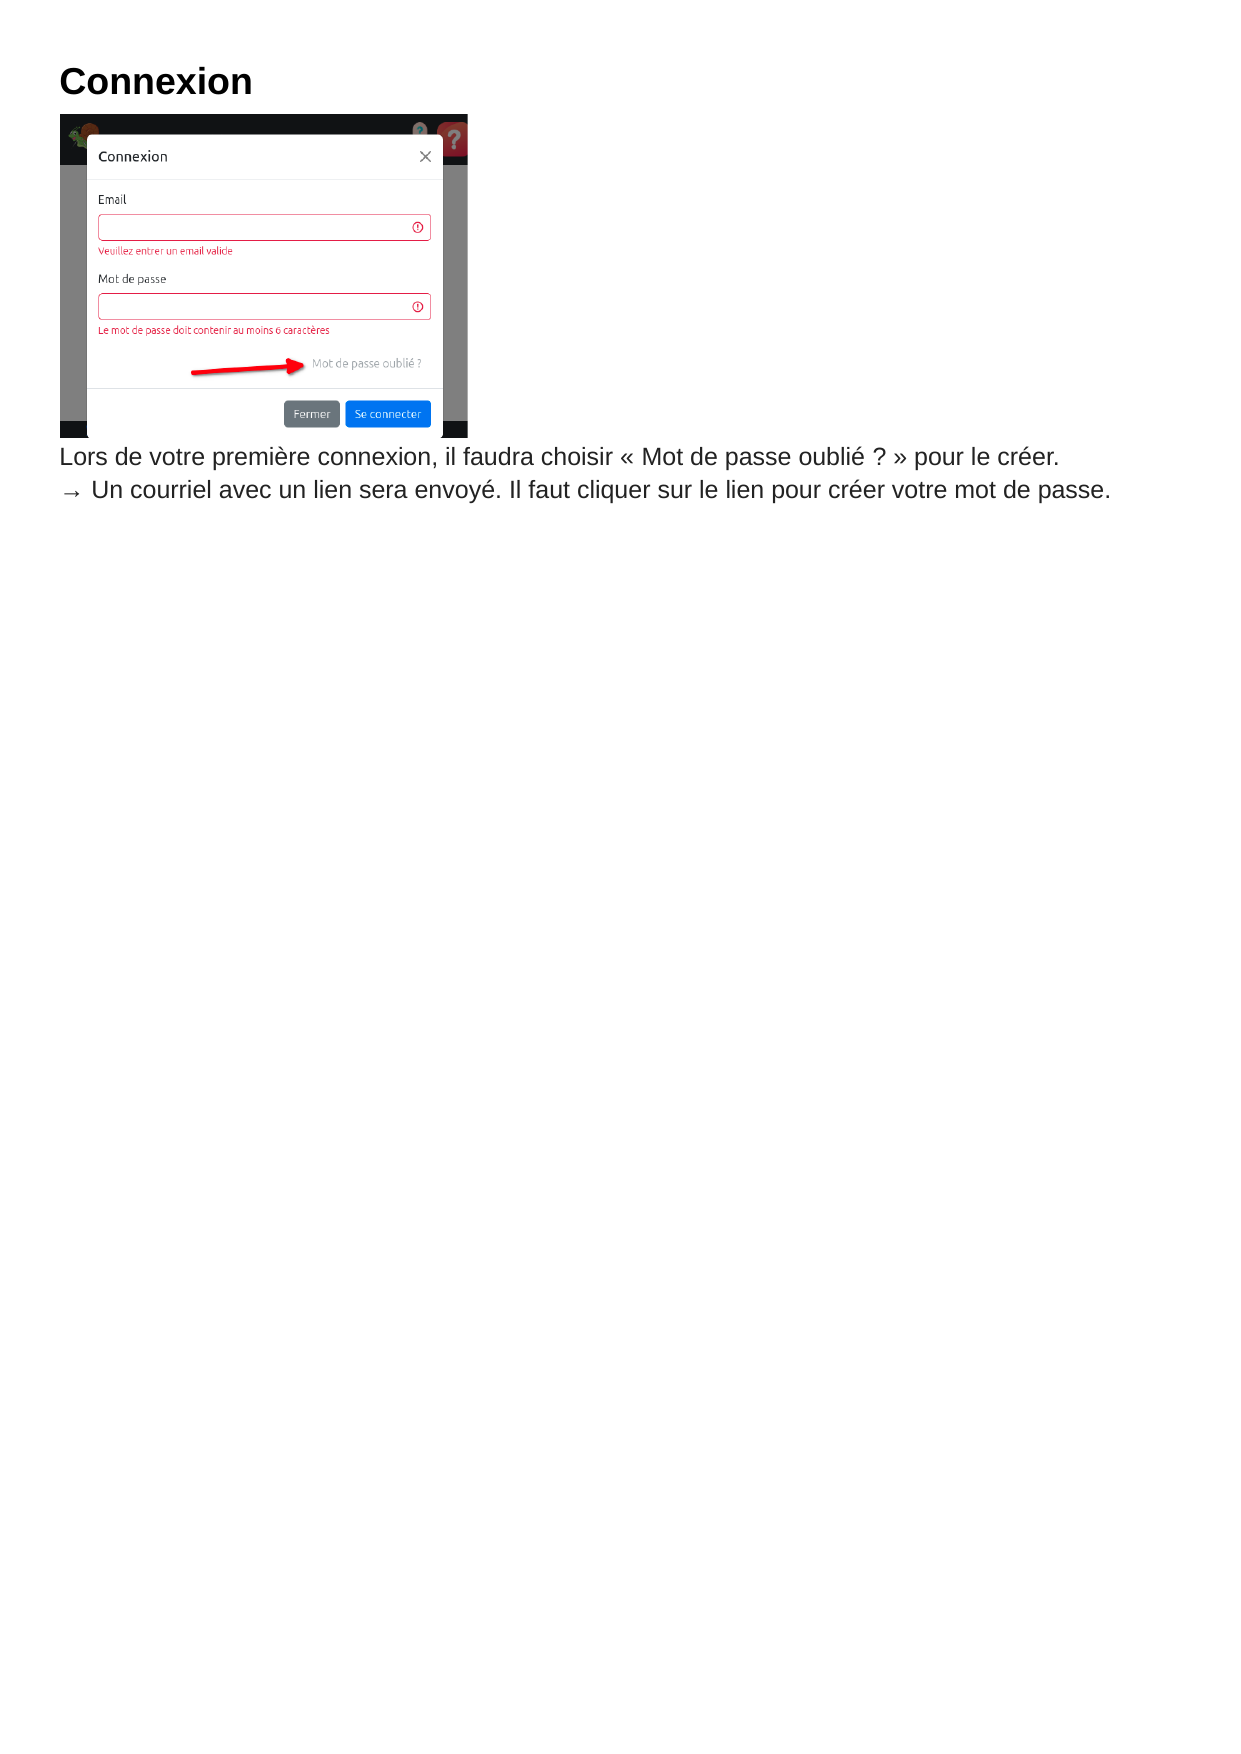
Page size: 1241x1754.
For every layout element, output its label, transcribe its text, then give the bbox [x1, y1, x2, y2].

text → Un courriel avec un lien sera envoyé. Il faut cliquer sur le lien pour créer votre mot de passe. [59, 475, 1181, 504]
text Lors de votre première connexion, il faudra choisir « Mot de passe oublié ? » pour le créer. [59, 442, 1181, 471]
subtitle Connexion [59, 59, 1181, 102]
picture [59, 114, 468, 438]
